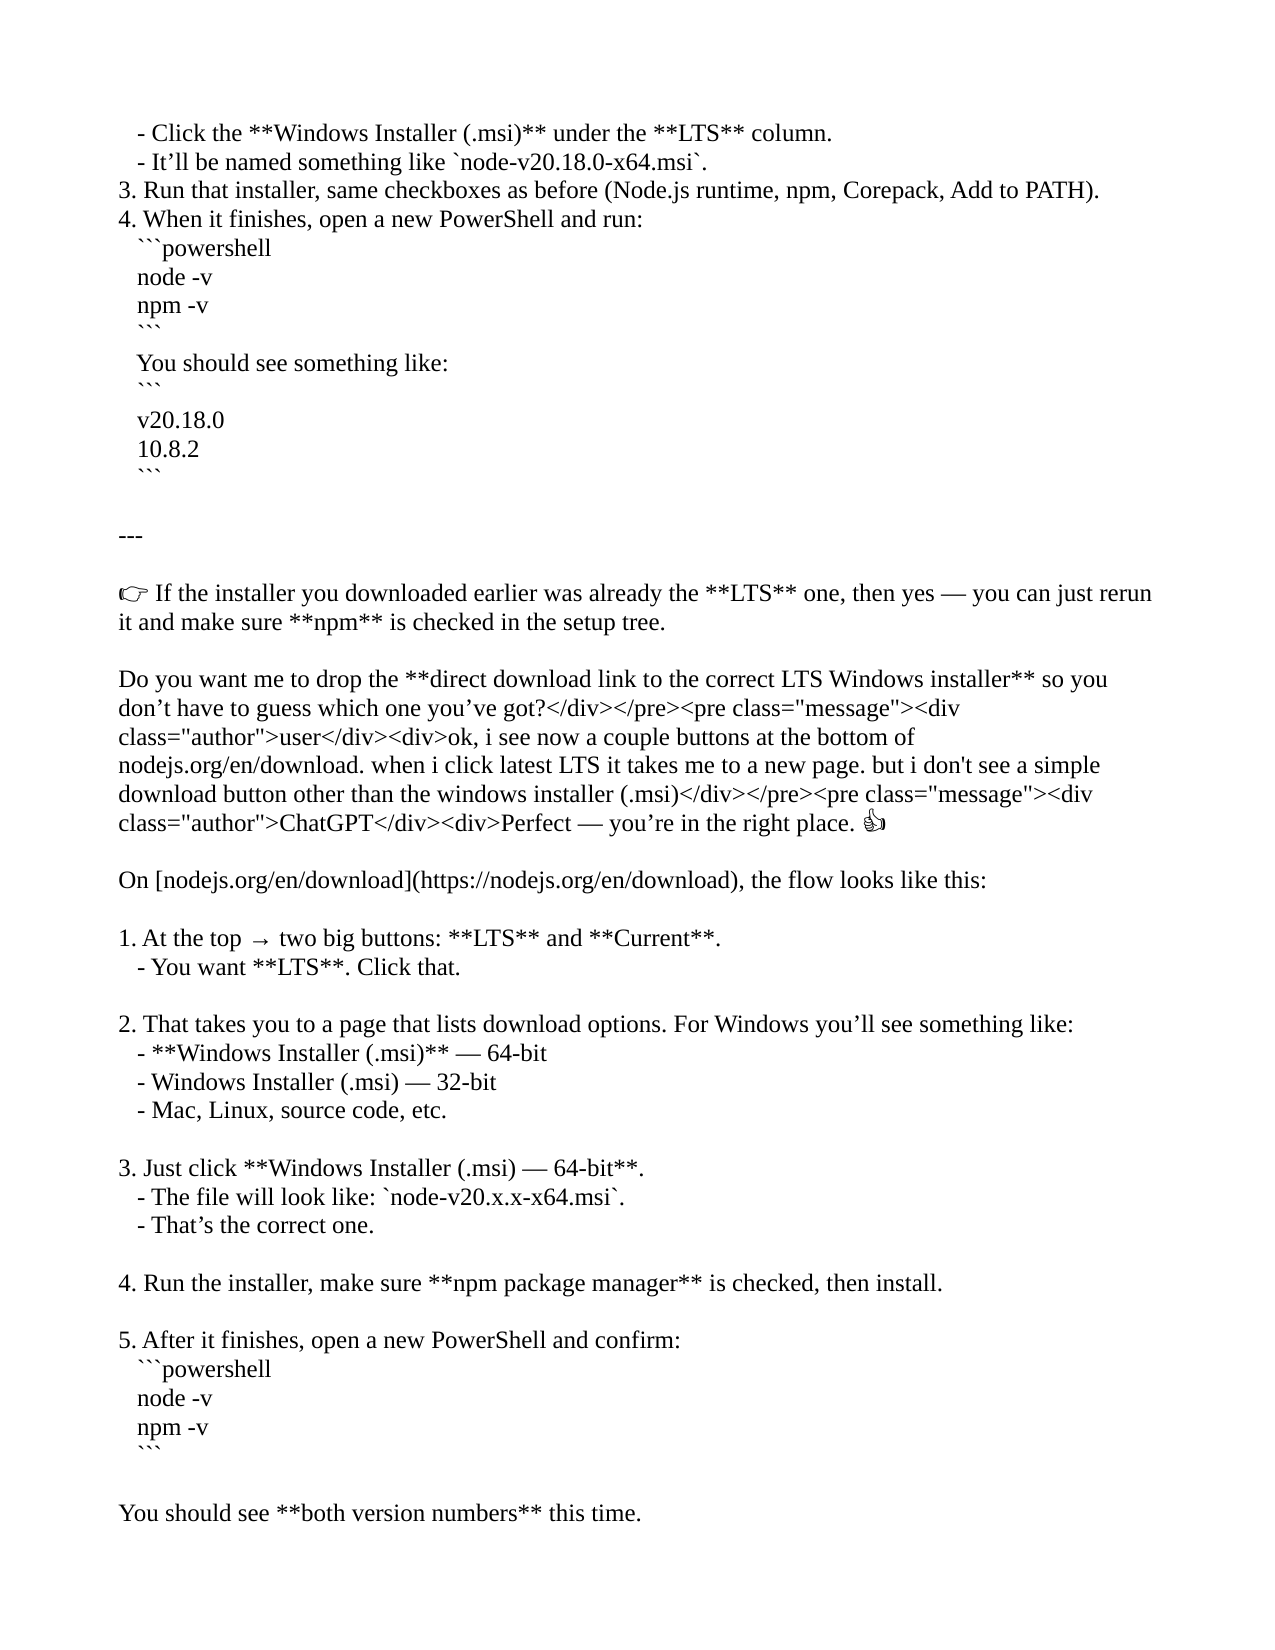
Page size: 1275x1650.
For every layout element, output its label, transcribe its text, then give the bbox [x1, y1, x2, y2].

text On [nodejs.org/en/download](https://nodejs.org/en/download), the flow looks like this: [118, 866, 1157, 894]
text ``` [118, 319, 1157, 348]
text ```powershell [118, 1354, 1157, 1383]
text - Click the **Windows Installer (.msi)** under the **LTS** column. [118, 118, 1157, 147]
text npm -v [118, 291, 1157, 319]
text ``` [118, 1441, 1157, 1469]
text node -v [118, 1383, 1157, 1412]
text ```powershell [118, 233, 1157, 262]
text v20.18.0 [118, 406, 1157, 434]
text ``` [118, 463, 1157, 492]
text - The file will look like: `node-v20.x.x-x64.msi`. [118, 1182, 1157, 1211]
text You should see something like: [118, 348, 1157, 377]
text node -v [118, 262, 1157, 291]
text 4. Run the installer, make sure **npm package manager** is checked, then install. [118, 1268, 1157, 1297]
text 3. Just click **Windows Installer (.msi) — 64-bit**. [118, 1153, 1157, 1182]
text 1. At the top → two big buttons: **LTS** and **Current**. [118, 923, 1157, 952]
text - Mac, Linux, source code, etc. [118, 1096, 1157, 1124]
text - Windows Installer (.msi) — 32-bit [118, 1067, 1157, 1096]
text 10.8.2 [118, 434, 1157, 463]
text ``` [118, 377, 1157, 406]
text --- [118, 521, 1157, 549]
text Do you want me to drop the **direct download link to the correct LTS Windows installer** so you don’t have to guess which one you’ve got?</div></pre><pre class="message"><div class="author">user</div><div>ok, i see now a couple buttons at the bottom of nodejs.org/en/download. when i click latest LTS it takes me to a new page. but i don't see a simple download button other than the windows installer (.msi)</div></pre><pre class="message"><div class="author">ChatGPT</div><div>Perfect — you’re in the right place. 👍 [118, 664, 1157, 837]
text - **Windows Installer (.msi)** — 64-bit [118, 1038, 1157, 1067]
text 5. After it finishes, open a new PowerShell and confirm: [118, 1326, 1157, 1354]
text npm -v [118, 1412, 1157, 1441]
text 2. That takes you to a page that lists download options. For Windows you’ll see something like: [118, 1009, 1157, 1038]
text 3. Run that installer, same checkboxes as before (Node.js runtime, npm, Corepack, Add to PATH). [118, 176, 1157, 204]
text 👉 If the installer you downloaded earlier was already the **LTS** one, then yes — you can just rerun it and make sure **npm** is checked in the setup tree. [118, 578, 1157, 636]
text - You want **LTS**. Click that. [118, 952, 1157, 981]
text - It’ll be named something like `node-v20.18.0-x64.msi`. [118, 147, 1157, 176]
text - That’s the correct one. [118, 1211, 1157, 1239]
text You should see **both version numbers** this time. 🎉 [118, 1498, 1157, 1527]
text 4. When it finishes, open a new PowerShell and run: [118, 204, 1157, 233]
